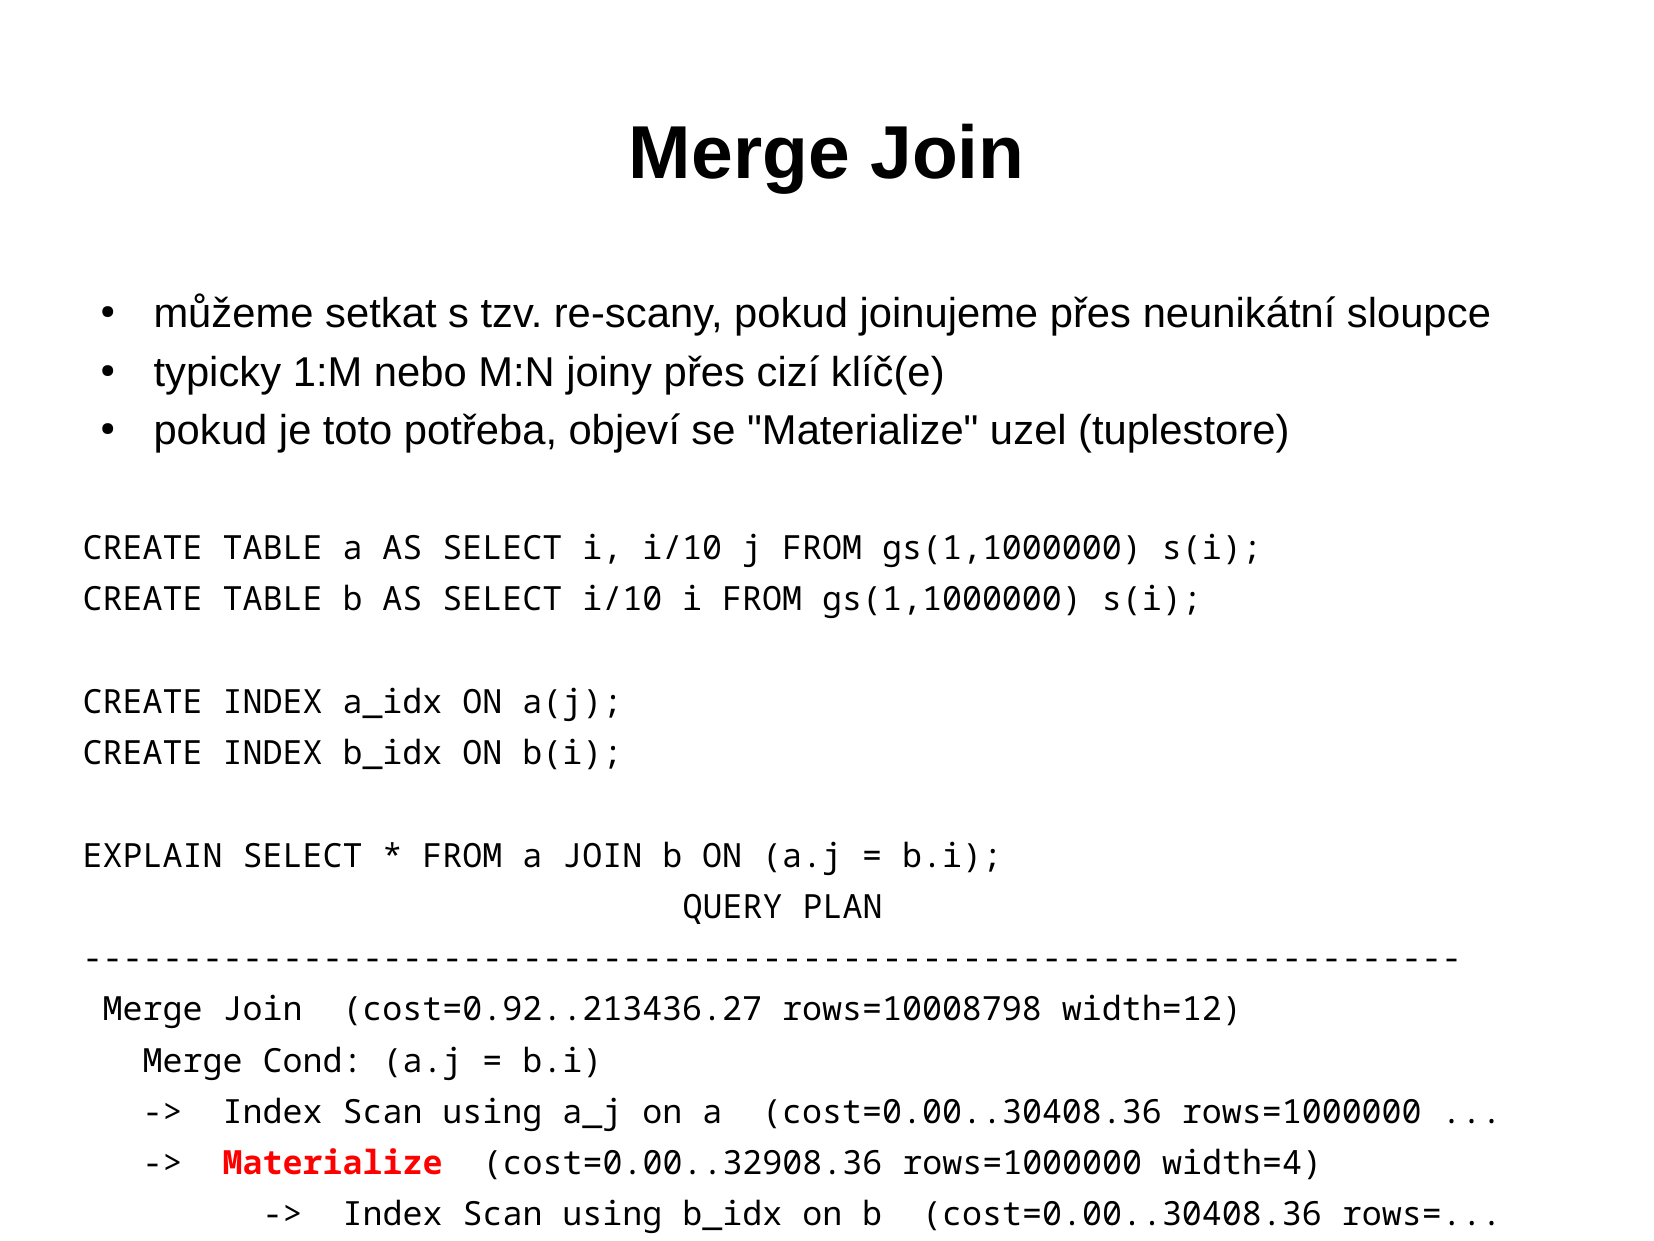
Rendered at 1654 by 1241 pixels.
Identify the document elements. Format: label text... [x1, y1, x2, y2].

list můžeme setkat s tzv. re-scany, pokud joinujeme přes neunikátní sloupce typicky 1:M nebo M:N joiny přes cizí klíč(e) pokud je toto potřeba, objeví se "Materialize" uzel (tuplestore) CREATE TABLE a AS SELECT i, i/10 j FROM gs(1,1000000) s(i); CREATE TABLE b AS SELECT i/10 i FROM gs(1,1000000) s(i); CREATE INDEX a_idx ON a(j); CREATE INDEX b_idx ON b(i); EXPLAIN SELECT * FROM a JOIN b ON (a.j = b.i); QUERY PLAN --------------------------------------------------------------------- Merge Join (cost=0.92..213436.27 rows=10008798 width=12) Merge Cond: (a.j = b.i) -> Index Scan using a_j on a (cost=0.00..30408.36 rows=1000000 ... -> Materialize (cost=0.00..32908.36 rows=1000000 width=4) -> Index Scan using b_idx on b (cost=0.00..30408.36 rows=... (5 rows) efektivní způsob jak uchovat řádky (tuples), omezeno work_mem [82, 290, 1538, 1171]
title Merge Join [82, 49, 1571, 257]
